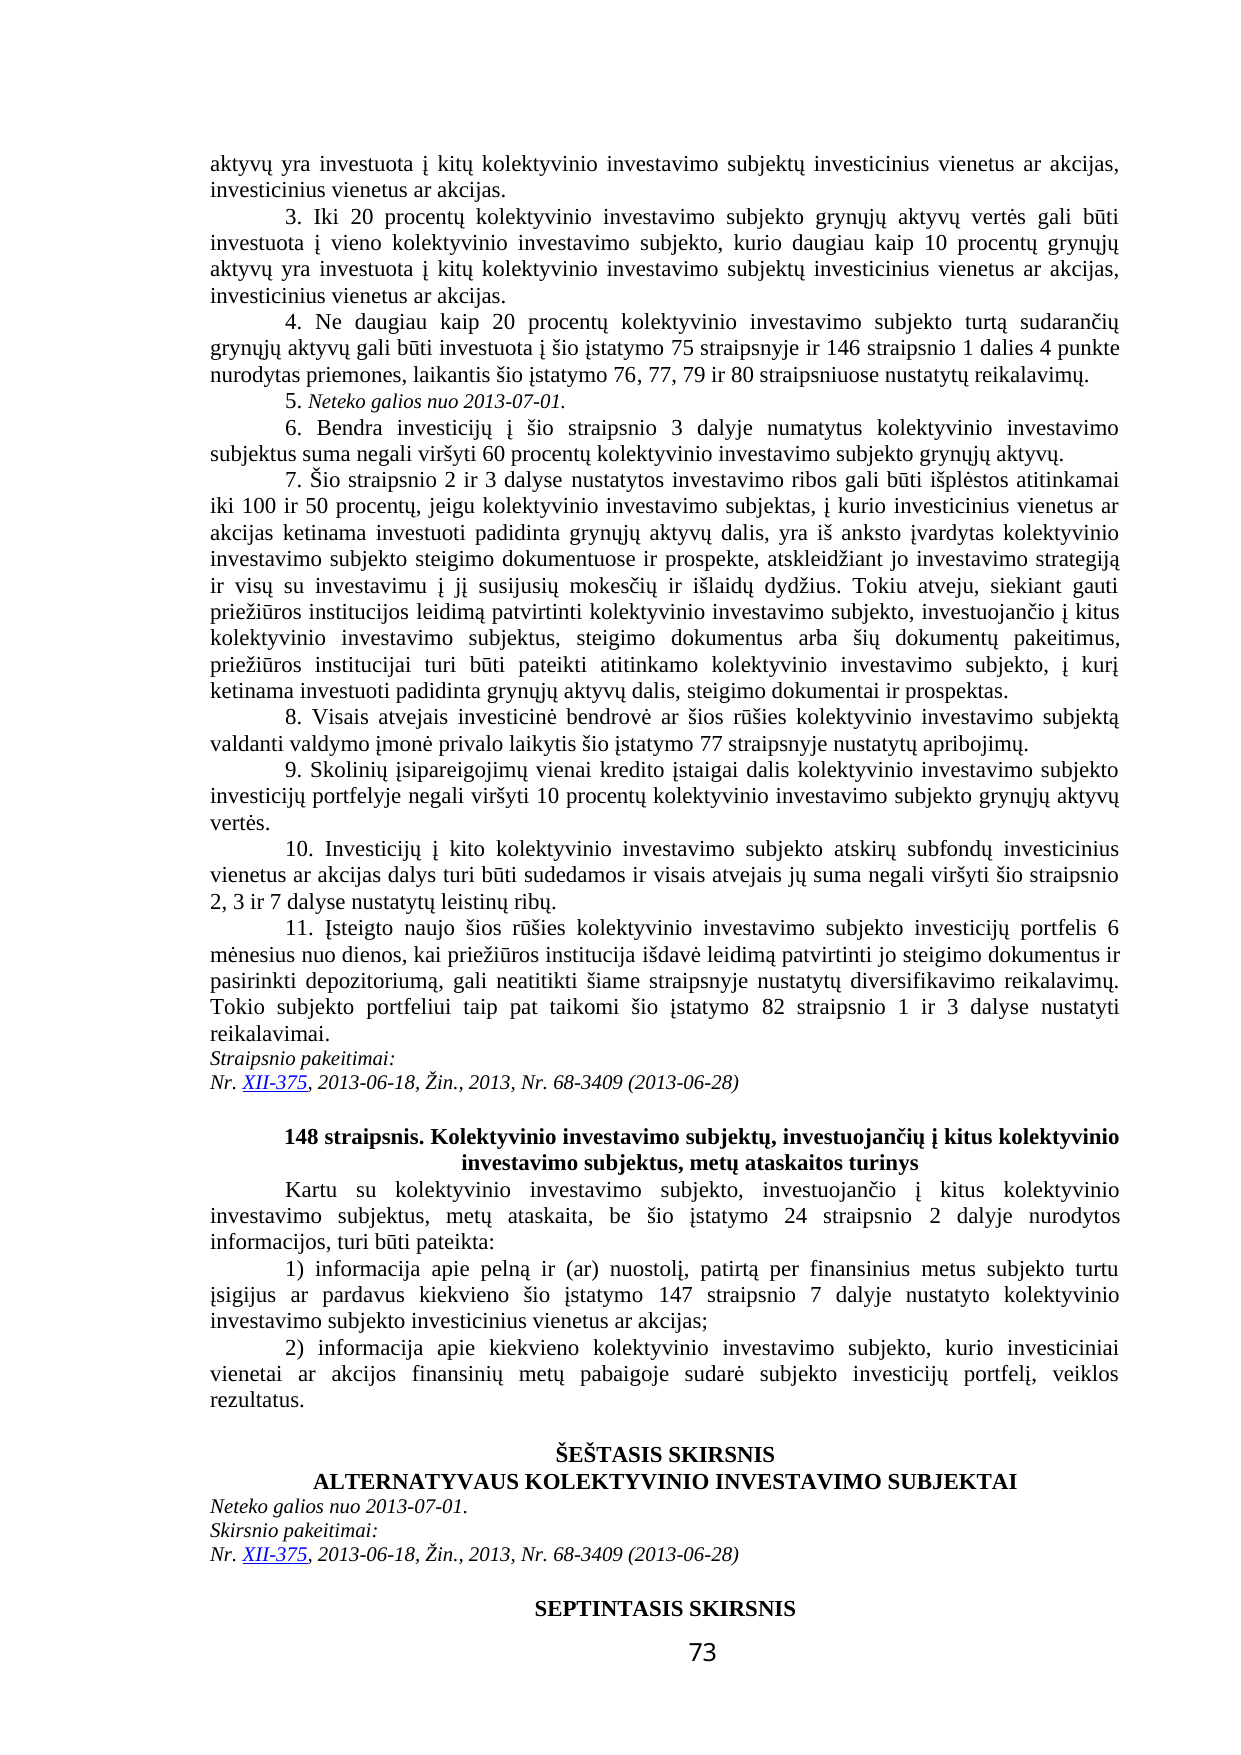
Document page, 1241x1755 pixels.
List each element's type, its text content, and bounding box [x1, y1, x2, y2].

text Skirsnio pakeitimai: [210, 1518, 1120, 1542]
text 7. Šio straipsnio 2 ir 3 dalyse nustatytos investavimo ribos gali būti išplėstos atitinkamai iki 100 ir 50 procentų, jeigu kolektyvinio investavimo subjektas, į kurio investicinius vienetus ar akcijas ketinama investuoti padidinta grynųjų aktyvų dalis, yra iš anksto įvardytas kolektyvinio investavimo subjekto steigimo dokumentuose ir prospekte, atskleidžiant jo investavimo strategiją ir visų su investavimu į jį susijusių mokesčių ir išlaidų dydžius. Tokiu atveju, siekiant gauti priežiūros institucijos leidimą patvirtinti kolektyvinio investavimo subjekto, investuojančio į kitus kolektyvinio investavimo subjektus, steigimo dokumentus arba šių dokumentų pakeitimus, priežiūros institucijai turi būti pateikti atitinkamo kolektyvinio investavimo subjekto, į kurį ketinama investuoti padidinta grynųjų aktyvų dalis, steigimo dokumentai ir prospektas. [210, 466, 1120, 703]
text SEPTINTASIS SKIRSNIS [210, 1595, 1120, 1622]
text ŠEŠTASIS SKIRSNIS [210, 1442, 1120, 1468]
text Kartu su kolektyvinio investavimo subjekto, investuojančio į kitus kolektyvinio investavimo subjektus, metų ataskaita, be šio įstatymo 24 straipsnio 2 dalyje nurodytos informacijos, turi būti pateikta: [210, 1176, 1120, 1255]
text Straipsnio pakeitimai: [210, 1046, 1120, 1070]
text 5. Neteko galios nuo 2013-07-01. [210, 387, 1120, 413]
text 148 straipsnis. Kolektyvinio investavimo subjektų, investuojančių į kitus kolektyvinio investavimo subjektus, metų ataskaitos turinys [284, 1123, 1120, 1176]
text Nr. XII-375, 2013-06-18, Žin., 2013, Nr. 68-3409 (2013-06-28) [210, 1070, 1120, 1094]
text 2) informacija apie kiekvieno kolektyvinio investavimo subjekto, kurio investiciniai vienetai ar akcijos finansinių metų pabaigoje sudarė subjekto investicijų portfelį, veiklos rezultatus. [210, 1334, 1120, 1413]
text ALTERNATYVAUS KOLEKTYVINIO INVESTAVIMO SUBJEKTAI [210, 1468, 1120, 1494]
text 1) informacija apie pelną ir (ar) nuostolį, patirtą per finansinius metus subjekto turtu įsigijus ar pardavus kiekvieno šio įstatymo 147 straipsnio 7 dalyje nustatyto kolektyvinio investavimo subjekto investicinius vienetus ar akcijas; [210, 1255, 1120, 1334]
text 4. Ne daugiau kaip 20 procentų kolektyvinio investavimo subjekto turtą sudarančių grynųjų aktyvų gali būti investuota į šio įstatymo 75 straipsnyje ir 146 straipsnio 1 dalies 4 punkte nurodytas priemones, laikantis šio įstatymo 76, 77, 79 ir 80 straipsniuose nustatytų reikalavimų. [210, 308, 1120, 387]
text 8. Visais atvejais investicinė bendrovė ar šios rūšies kolektyvinio investavimo subjektą valdanti valdymo įmonė privalo laikytis šio įstatymo 77 straipsnyje nustatytų apribojimų. [210, 703, 1120, 756]
text Nr. XII-375, 2013-06-18, Žin., 2013, Nr. 68-3409 (2013-06-28) [210, 1542, 1120, 1566]
text Neteko galios nuo 2013-07-01. [210, 1494, 1120, 1518]
text 3. Iki 20 procentų kolektyvinio investavimo subjekto grynųjų aktyvų vertės gali būti investuota į vieno kolektyvinio investavimo subjekto, kurio daugiau kaip 10 procentų grynųjų aktyvų yra investuota į kitų kolektyvinio investavimo subjektų investicinius vienetus ar akcijas, investicinius vienetus ar akcijas. [210, 203, 1120, 308]
text aktyvų yra investuota į kitų kolektyvinio investavimo subjektų investicinius vienetus ar akcijas, investicinius vienetus ar akcijas. [210, 150, 1120, 203]
text 10. Investicijų į kito kolektyvinio investavimo subjekto atskirų subfondų investicinius vienetus ar akcijas dalys turi būti sudedamos ir visais atvejais jų suma negali viršyti šio straipsnio 2, 3 ir 7 dalyse nustatytų leistinų ribų. [210, 835, 1120, 914]
text 6. Bendra investicijų į šio straipsnio 3 dalyje numatytus kolektyvinio investavimo subjektus suma negali viršyti 60 procentų kolektyvinio investavimo subjekto grynųjų aktyvų. [210, 413, 1120, 466]
text 9. Skolinių įsipareigojimų vienai kredito įstaigai dalis kolektyvinio investavimo subjekto investicijų portfelyje negali viršyti 10 procentų kolektyvinio investavimo subjekto grynųjų aktyvų vertės. [210, 756, 1120, 835]
text 11. Įsteigto naujo šios rūšies kolektyvinio investavimo subjekto investicijų portfelis 6 mėnesius nuo dienos, kai priežiūros institucija išdavė leidimą patvirtinti jo steigimo dokumentus ir pasirinkti depozitoriumą, gali neatitikti šiame straipsnyje nustatytų diversifikavimo reikalavimų. Tokio subjekto portfeliui taip pat taikomi šio įstatymo 82 straipsnio 1 ir 3 dalyse nustatyti reikalavimai. [210, 914, 1120, 1046]
